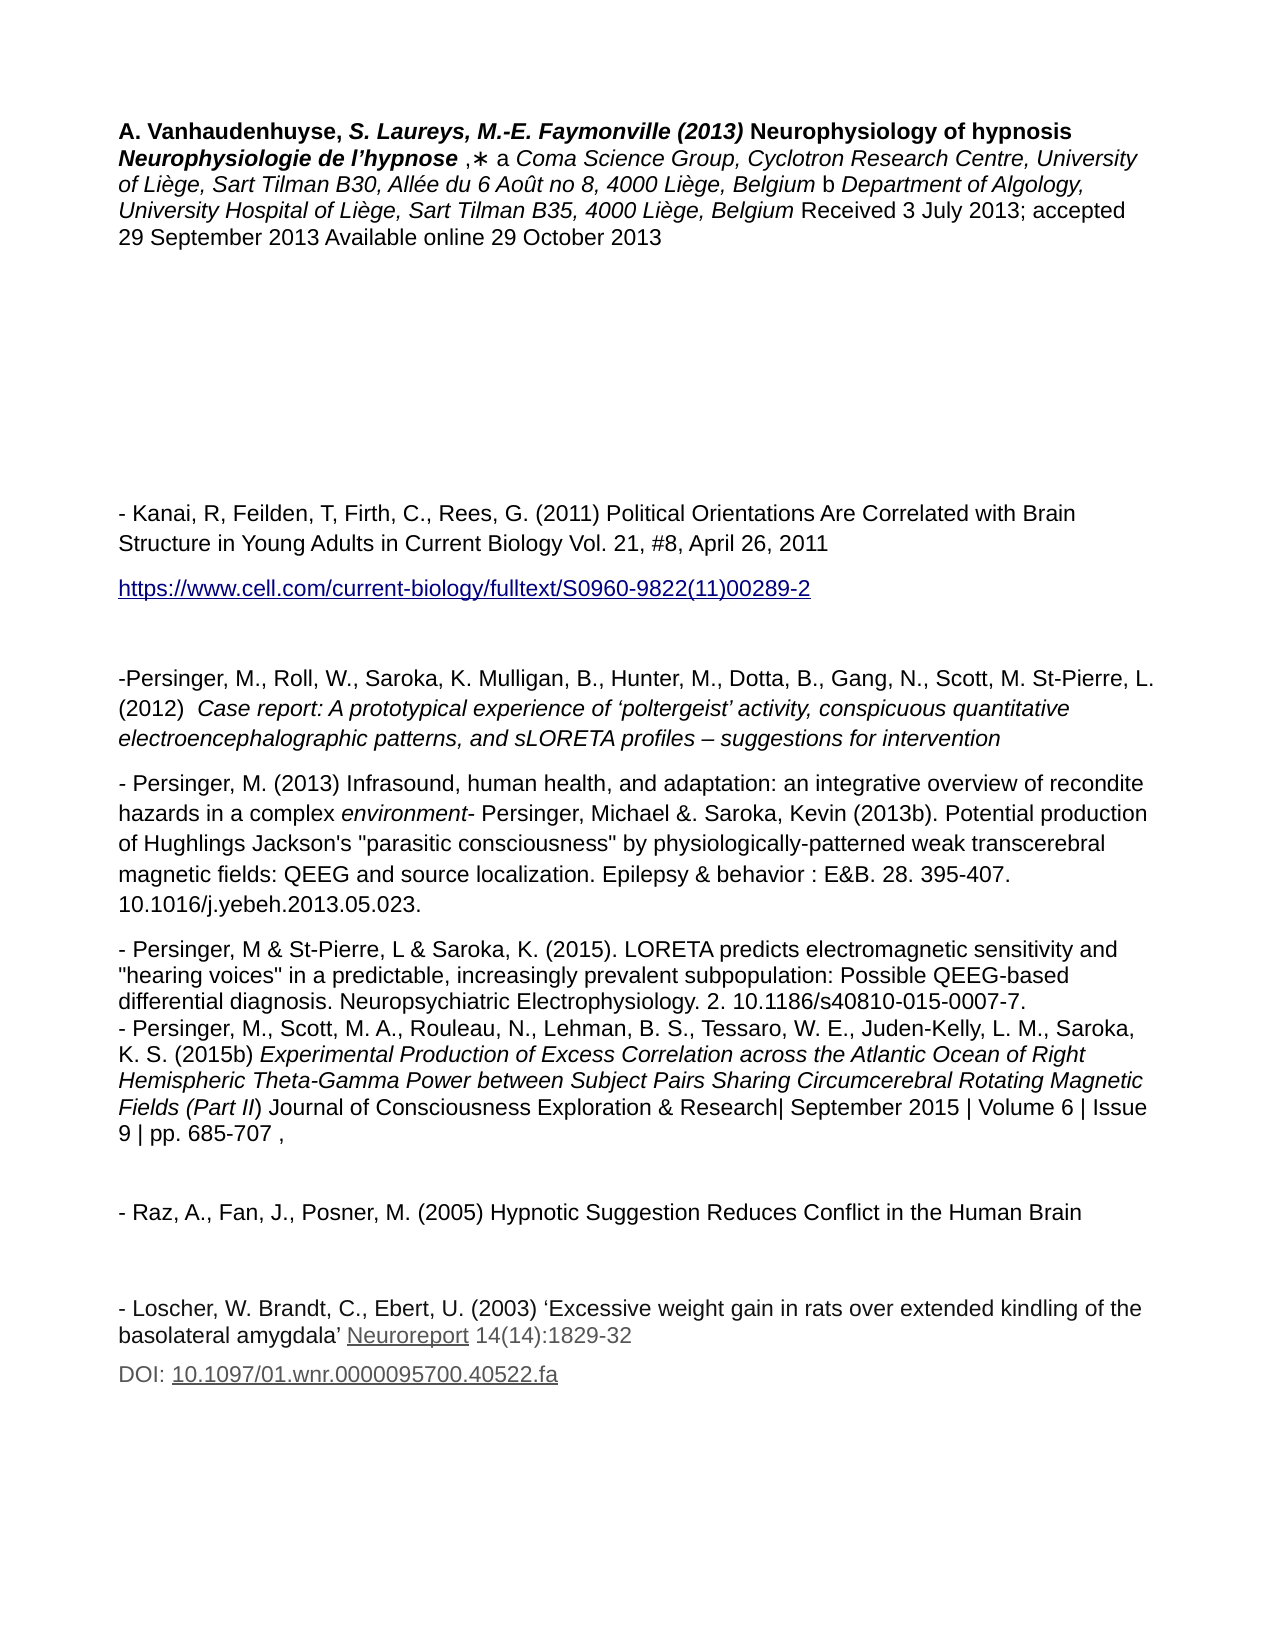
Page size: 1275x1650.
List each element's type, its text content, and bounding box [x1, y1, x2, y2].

text https://www.cell.com/current-biology/fulltext/S0960-9822(11)00289-2 [118, 575, 1157, 602]
text - Raz, A., Fan, J., Posner, M. (2005) Hypnotic Suggestion Reduces Conflict in the Human Brain [118, 1199, 1157, 1226]
text A. Vanhaudenhuyse, S. Laureys, M.-E. Faymonville (2013) Neurophysiology of hypnosis Neurophysiologie de l’hypnose ,∗ a Coma Science Group, Cyclotron Research Centre, University of Liège, Sart Tilman B30, Allée du 6 Août no 8, 4000 Liège, Belgium b Department of Algology, University Hospital of Liège, Sart Tilman B35, 4000 Liège, Belgium Received 3 July 2013; accepted 29 September 2013 Available online 29 October 2013 [118, 118, 1157, 250]
text -Persinger, M., Roll, W., Saroka, K. Mulligan, B., Hunter, M., Dotta, B., Gang, N., Scott, M. St-Pierre, L. (2012) Case report: A prototypical experience of ‘poltergeist’ activity, conspicuous quantitative electroencephalographic patterns, and sLORETA profiles – suggestions for intervention [118, 665, 1157, 752]
subtitle - Loscher, W. Brandt, C., Ebert, U. (2003) ‘Excessive weight gain in rats over extended kindling of the basolateral amygdala’ Neuroreport 14(14):1829-32 [118, 1295, 1157, 1348]
text - Kanai, R, Feilden, T, Firth, C., Rees, G. (2011) Political Orientations Are Correlated with Brain Structure in Young Adults in Current Biology Vol. 21, #8, April 26, 2011 [118, 500, 1157, 557]
text DOI: 10.1097/01.wnr.0000095700.40522.fa [118, 1361, 1157, 1387]
text - Persinger, M., Scott, M. A., Rouleau, N., Lehman, B. S., Tessaro, W. E., Juden-Kelly, L. M., Saroka, K. S. (2015b) Experimental Production of Excess Correlation across the Atlantic Ocean of Right Hemispheric Theta-Gamma Power between Subject Pairs Sharing Circumcerebral Rotating Magnetic Fields (Part II) Journal of Consciousness Exploration & Research| September 2015 | Volume 6 | Issue 9 | pp. 685-707 , [118, 1015, 1157, 1146]
text - Persinger, M & St-Pierre, L & Saroka, K. (2015). LORETA predicts electromagnetic sensitivity and "hearing voices" in a predictable, increasingly prevalent subpopulation: Possible QEEG-based differential diagnosis. Neuropsychiatric Electrophysiology. 2. 10.1186/s40810-015-0007-7. [118, 936, 1157, 1015]
text - Persinger, M. (2013) Infrasound, human health, and adaptation: an integrative overview of recondite hazards in a complex environment- Persinger, Michael &. Saroka, Kevin (2013b). Potential production of Hughlings Jackson's "parasitic consciousness" by physiologically-patterned weak transcerebral magnetic fields: QEEG and source localization. Epilepsy & behavior : E&B. 28. 395-407. 10.1016/j.yebeh.2013.05.023. [118, 770, 1157, 917]
